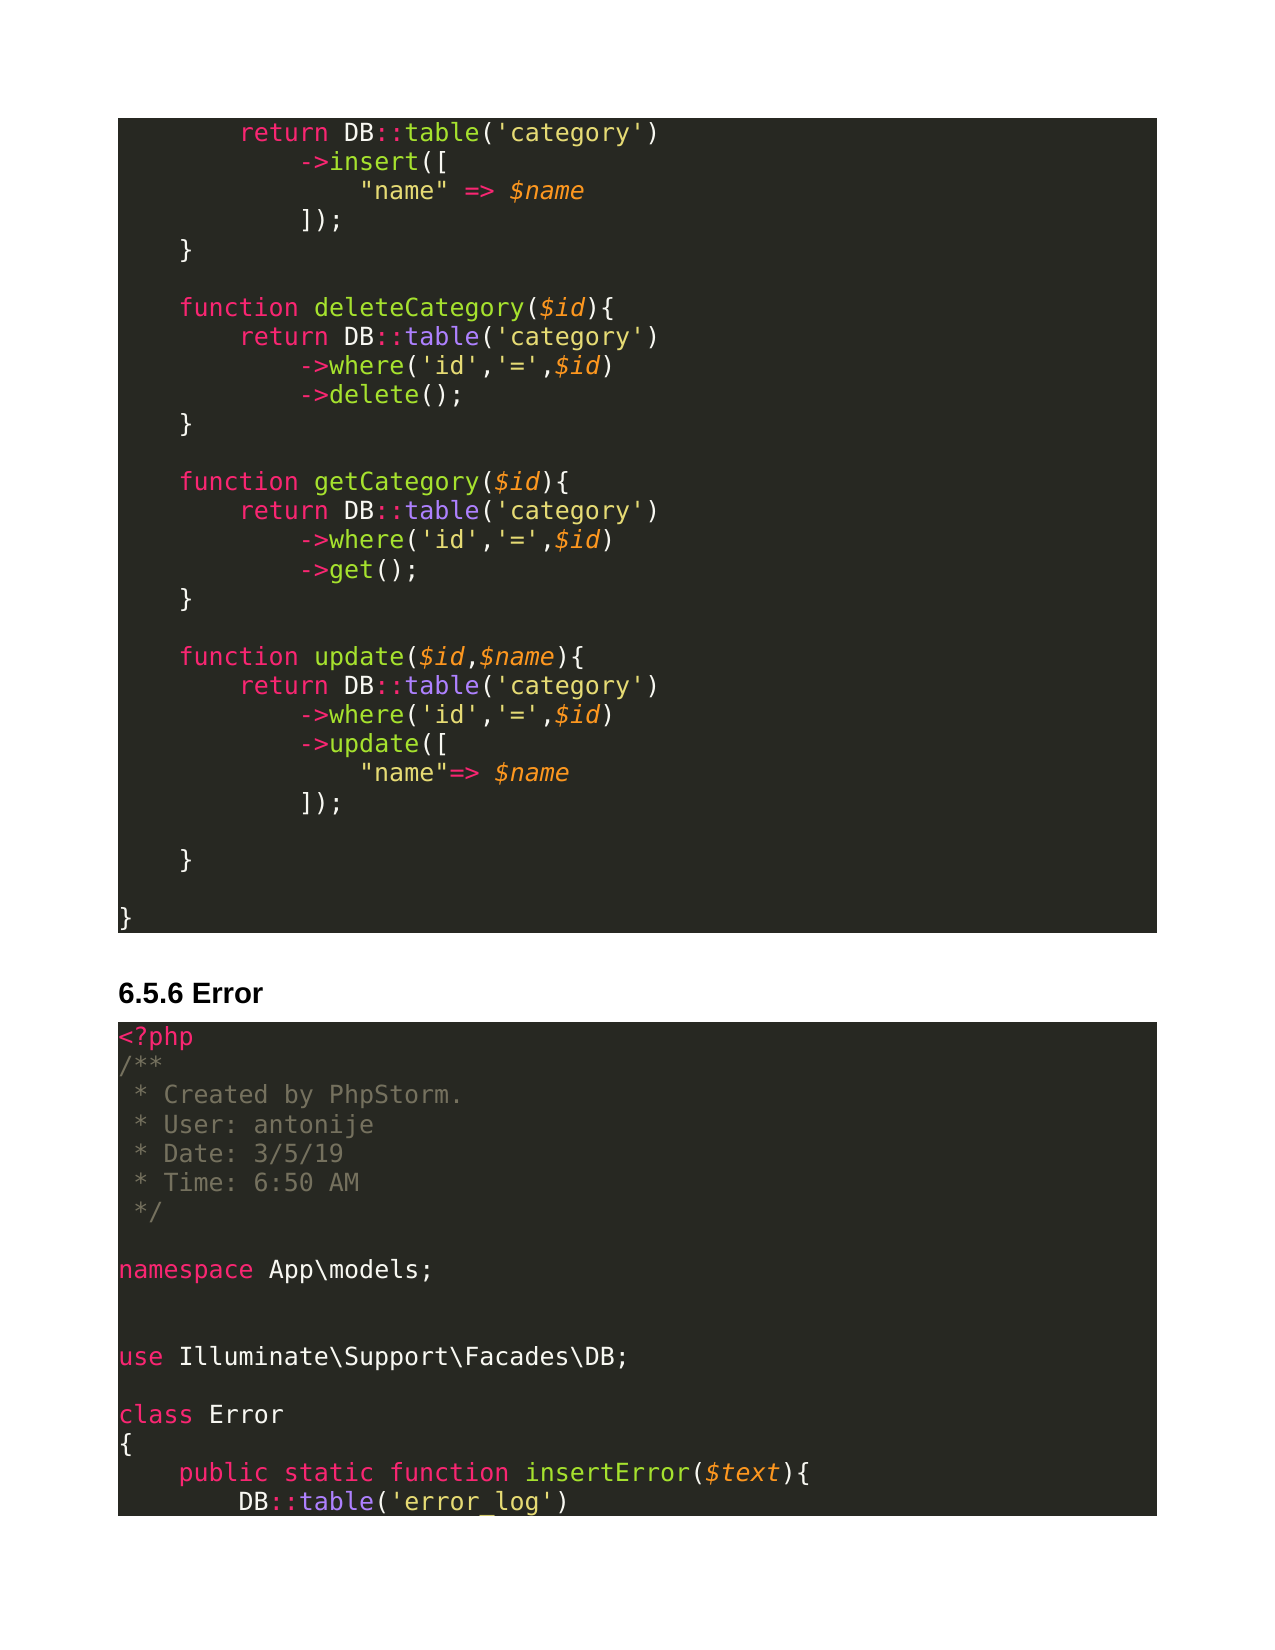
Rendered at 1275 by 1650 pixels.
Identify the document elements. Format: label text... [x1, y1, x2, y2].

text <?php /** * Created by PhpStorm. * User: antonije * Date: 3/5/19 * Time: 6:50 AM */ namespace App\models; use Illuminate\Support\Facades\DB; class Error { public static function insertError($text){ DB::table('error_log') [118, 1022, 1157, 1516]
text return DB::table('category') ->insert([ "name" => $name ]); } function deleteCategory($id){ return DB::table('category') ->where('id','=',$id) ->delete(); } function getCategory($id){ return DB::table('category') ->where('id','=',$id) ->get(); } function update($id,$name){ return DB::table('category') ->where('id','=',$id) ->update([ "name"=> $name ]); } } [118, 118, 1157, 933]
subtitle 6.5.6 Error [118, 976, 1157, 1010]
